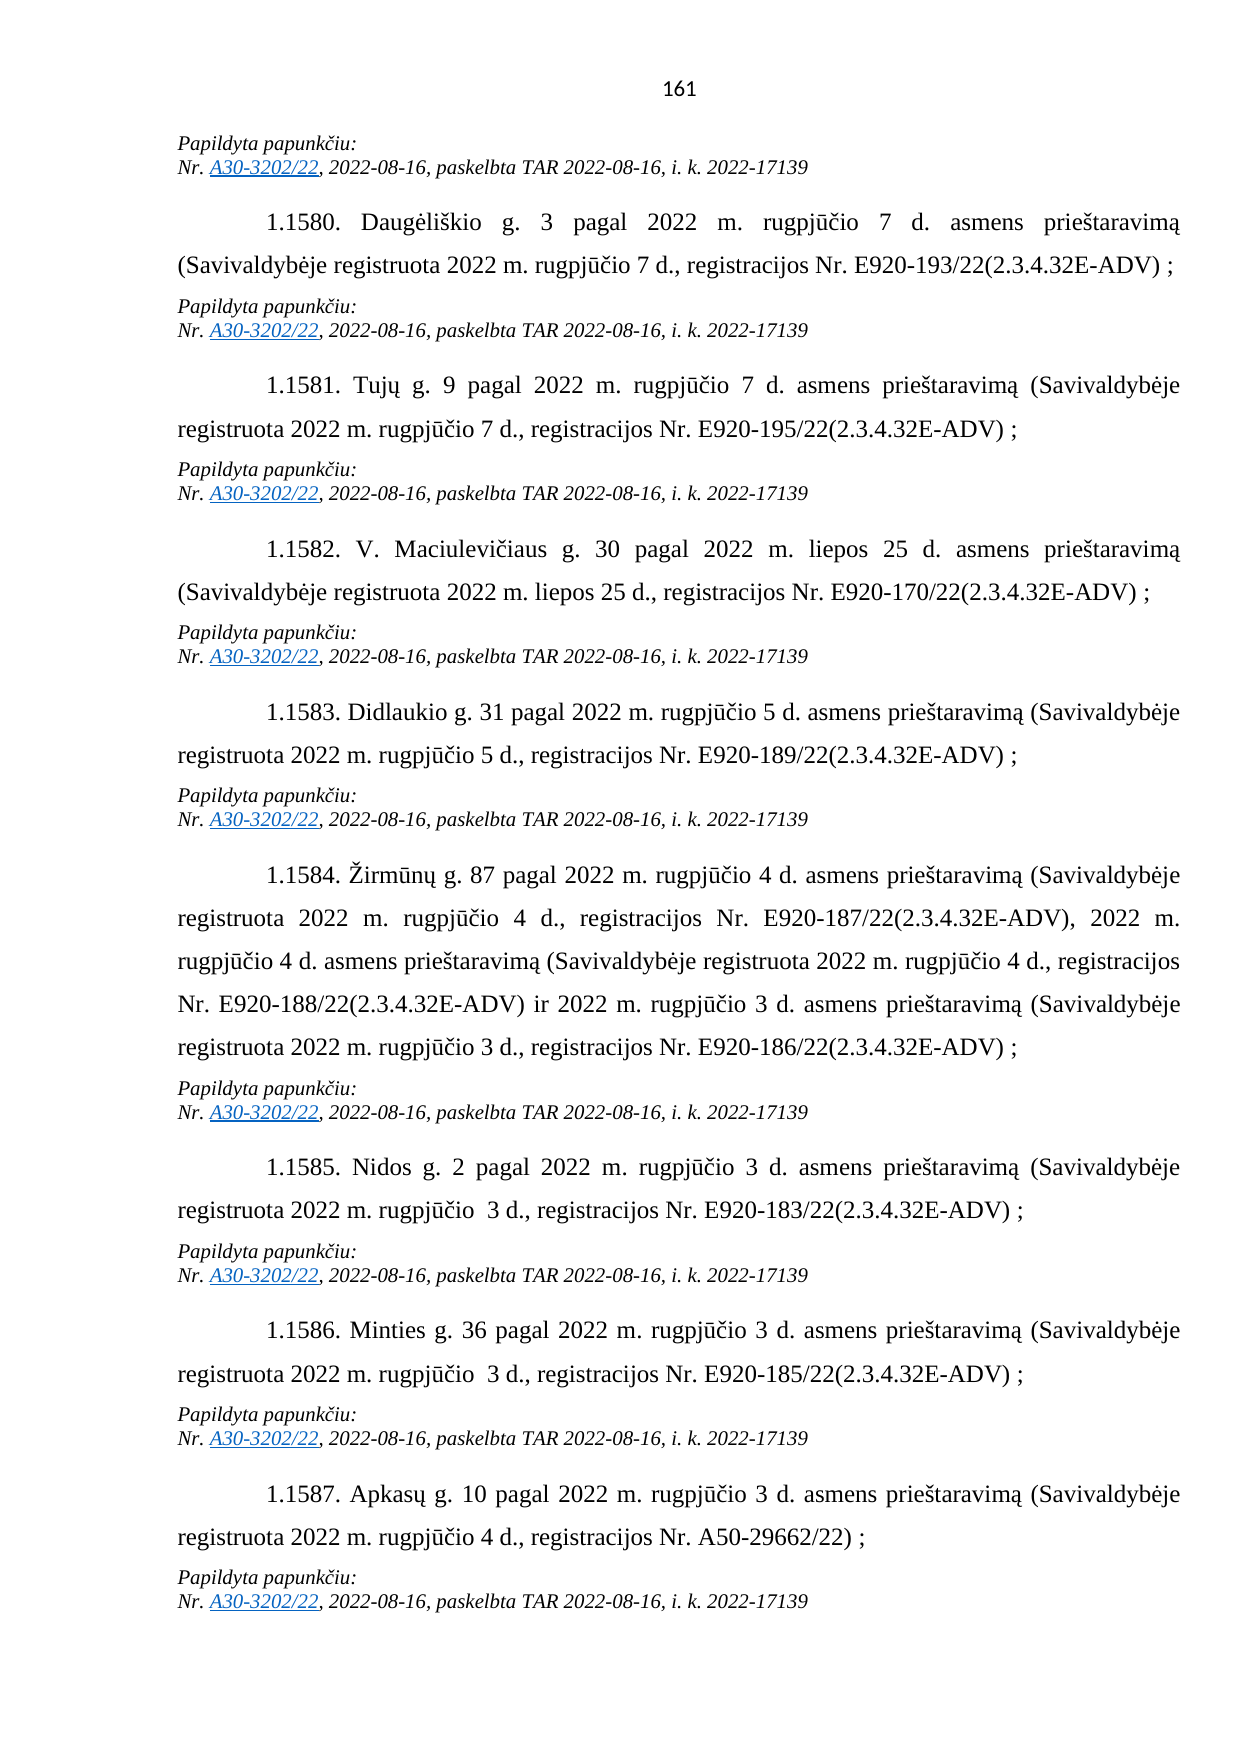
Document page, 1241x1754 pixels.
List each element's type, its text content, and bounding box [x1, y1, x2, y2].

text Nr. A30-3202/22, 2022-08-16, paskelbta TAR 2022-08-16, i. k. 2022-17139 [177, 1100, 1181, 1124]
text Nr. A30-3202/22, 2022-08-16, paskelbta TAR 2022-08-16, i. k. 2022-17139 [177, 318, 1181, 342]
text Papildyta papunkčiu: [177, 783, 1181, 807]
text Nr. A30-3202/22, 2022-08-16, paskelbta TAR 2022-08-16, i. k. 2022-17139 [177, 155, 1181, 179]
text 1.1587. Apkasų g. 10 pagal 2022 m. rugpjūčio 3 d. asmens prieštaravimą (Savivaldybėje registruota 2022 m. rugpjūčio 4 d., registracijos Nr. A50-29662/22) ; [177, 1479, 1181, 1551]
text Nr. A30-3202/22, 2022-08-16, paskelbta TAR 2022-08-16, i. k. 2022-17139 [177, 807, 1181, 831]
text Papildyta papunkčiu: [177, 131, 1181, 155]
text 1.1581. Tujų g. 9 pagal 2022 m. rugpjūčio 7 d. asmens prieštaravimą (Savivaldybėje registruota 2022 m. rugpjūčio 7 d., registracijos Nr. E920-195/22(2.3.4.32E-ADV) ; [177, 371, 1181, 442]
text 1.1585. Nidos g. 2 pagal 2022 m. rugpjūčio 3 d. asmens prieštaravimą (Savivaldybėje registruota 2022 m. rugpjūčio 3 d., registracijos Nr. E920-183/22(2.3.4.32E-ADV) ; [177, 1152, 1181, 1224]
text Papildyta papunkčiu: [177, 1239, 1181, 1263]
text Nr. A30-3202/22, 2022-08-16, paskelbta TAR 2022-08-16, i. k. 2022-17139 [177, 1426, 1181, 1450]
text Nr. A30-3202/22, 2022-08-16, paskelbta TAR 2022-08-16, i. k. 2022-17139 [177, 1589, 1181, 1613]
text Papildyta papunkčiu: [177, 457, 1181, 481]
text Nr. A30-3202/22, 2022-08-16, paskelbta TAR 2022-08-16, i. k. 2022-17139 [177, 644, 1181, 668]
text Papildyta papunkčiu: [177, 620, 1181, 644]
text Papildyta papunkčiu: [177, 1402, 1181, 1426]
text Papildyta papunkčiu: [177, 1565, 1181, 1589]
text 1.1586. Minties g. 36 pagal 2022 m. rugpjūčio 3 d. asmens prieštaravimą (Savivaldybėje registruota 2022 m. rugpjūčio 3 d., registracijos Nr. E920-185/22(2.3.4.32E-ADV) ; [177, 1316, 1181, 1387]
text Nr. A30-3202/22, 2022-08-16, paskelbta TAR 2022-08-16, i. k. 2022-17139 [177, 1263, 1181, 1287]
text Nr. A30-3202/22, 2022-08-16, paskelbta TAR 2022-08-16, i. k. 2022-17139 [177, 481, 1181, 505]
text 1.1582. V. Maciulevičiaus g. 30 pagal 2022 m. liepos 25 d. asmens prieštaravimą (Savivaldybėje registruota 2022 m. liepos 25 d., registracijos Nr. E920-170/22(2.3.4.32E-ADV) ; [177, 534, 1181, 606]
text Papildyta papunkčiu: [177, 294, 1181, 318]
text Papildyta papunkčiu: [177, 1076, 1181, 1100]
text 1.1584. Žirmūnų g. 87 pagal 2022 m. rugpjūčio 4 d. asmens prieštaravimą (Savivaldybėje registruota 2022 m. rugpjūčio 4 d., registracijos Nr. E920-187/22(2.3.4.32E-ADV), 2022 m. rugpjūčio 4 d. asmens prieštaravimą (Savivaldybėje registruota 2022 m. rugpjūčio 4 d., registracijos Nr. E920-188/22(2.3.4.32E-ADV) ir 2022 m. rugpjūčio 3 d. asmens prieštaravimą (Savivaldybėje registruota 2022 m. rugpjūčio 3 d., registracijos Nr. E920-186/22(2.3.4.32E-ADV) ; [177, 860, 1181, 1061]
text 1.1583. Didlaukio g. 31 pagal 2022 m. rugpjūčio 5 d. asmens prieštaravimą (Savivaldybėje registruota 2022 m. rugpjūčio 5 d., registracijos Nr. E920-189/22(2.3.4.32E-ADV) ; [177, 697, 1181, 769]
text 1.1580. Daugėliškio g. 3 pagal 2022 m. rugpjūčio 7 d. asmens prieštaravimą (Savivaldybėje registruota 2022 m. rugpjūčio 7 d., registracijos Nr. E920-193/22(2.3.4.32E-ADV) ; [177, 207, 1181, 279]
